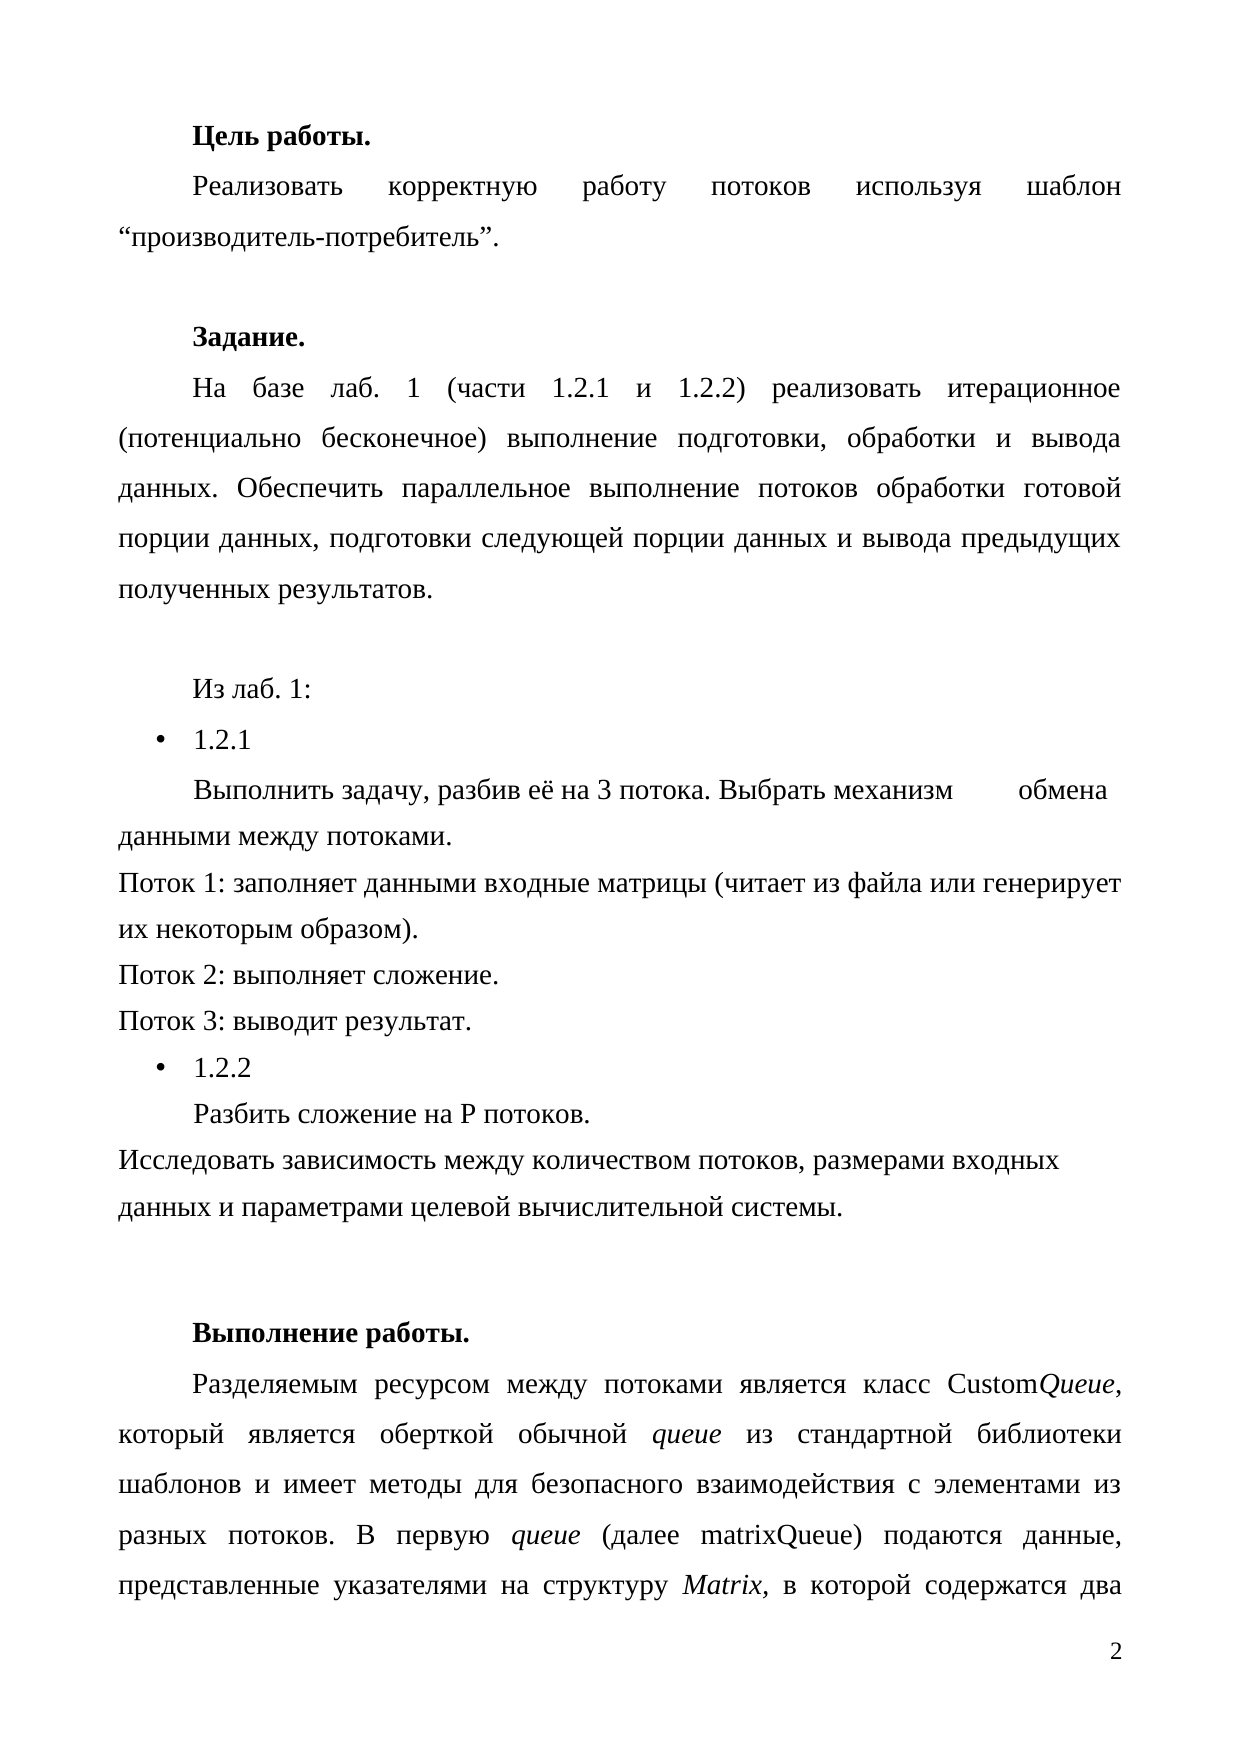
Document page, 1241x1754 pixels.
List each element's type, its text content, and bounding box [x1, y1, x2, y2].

text Реализовать корректную работу потоков используя шаблон “производитель-потребитель”. [118, 168, 1122, 252]
text Из лаб. 1: [118, 672, 1122, 705]
text Выполнить задачу, разбив её на 3 потока. Выбрать механизм обмена данными между потоками. [118, 772, 1122, 852]
list 1.2.1 [156, 722, 1122, 756]
text Поток 3: выводит результат. [118, 1003, 1122, 1037]
text Исследовать зависимость между количеством потоков, размерами входных данных и параметрами целевой вычислительной системы. [118, 1142, 1122, 1222]
text Поток 2: выполняет сложение. [118, 957, 1122, 991]
list 1.2.2 [156, 1050, 1122, 1083]
text Поток 1: заполняет данными входные матрицы (читает из файла или генерирует их некоторым образом). [118, 865, 1122, 944]
text Разделяемым ресурсом между потоками является класс CustomQueue, который является оберткой обычной queue из стандартной библиотеки шаблонов и имеет методы для безопасного взаимодействия с элементами из разных потоков. В первую queue (далее matrixQueue) подаются данные, представленные указателями на структуру Matrix, в которой содержатся два [118, 1366, 1122, 1601]
text Задание. [118, 319, 1122, 353]
subtitle Цель работы. [118, 118, 1122, 152]
text Разбить сложение на P потоков. [118, 1096, 1122, 1130]
subtitle Выполнение работы. [118, 1316, 1122, 1349]
text На базе лаб. 1 (части 1.2.1 и 1.2.2) реализовать итерационное (потенциально бесконечное) выполнение подготовки, обработки и вывода данных. Обеспечить параллельное выполнение потоков обработки готовой порции данных, подготовки следующей порции данных и вывода предыдущих полученных результатов. [118, 370, 1122, 604]
